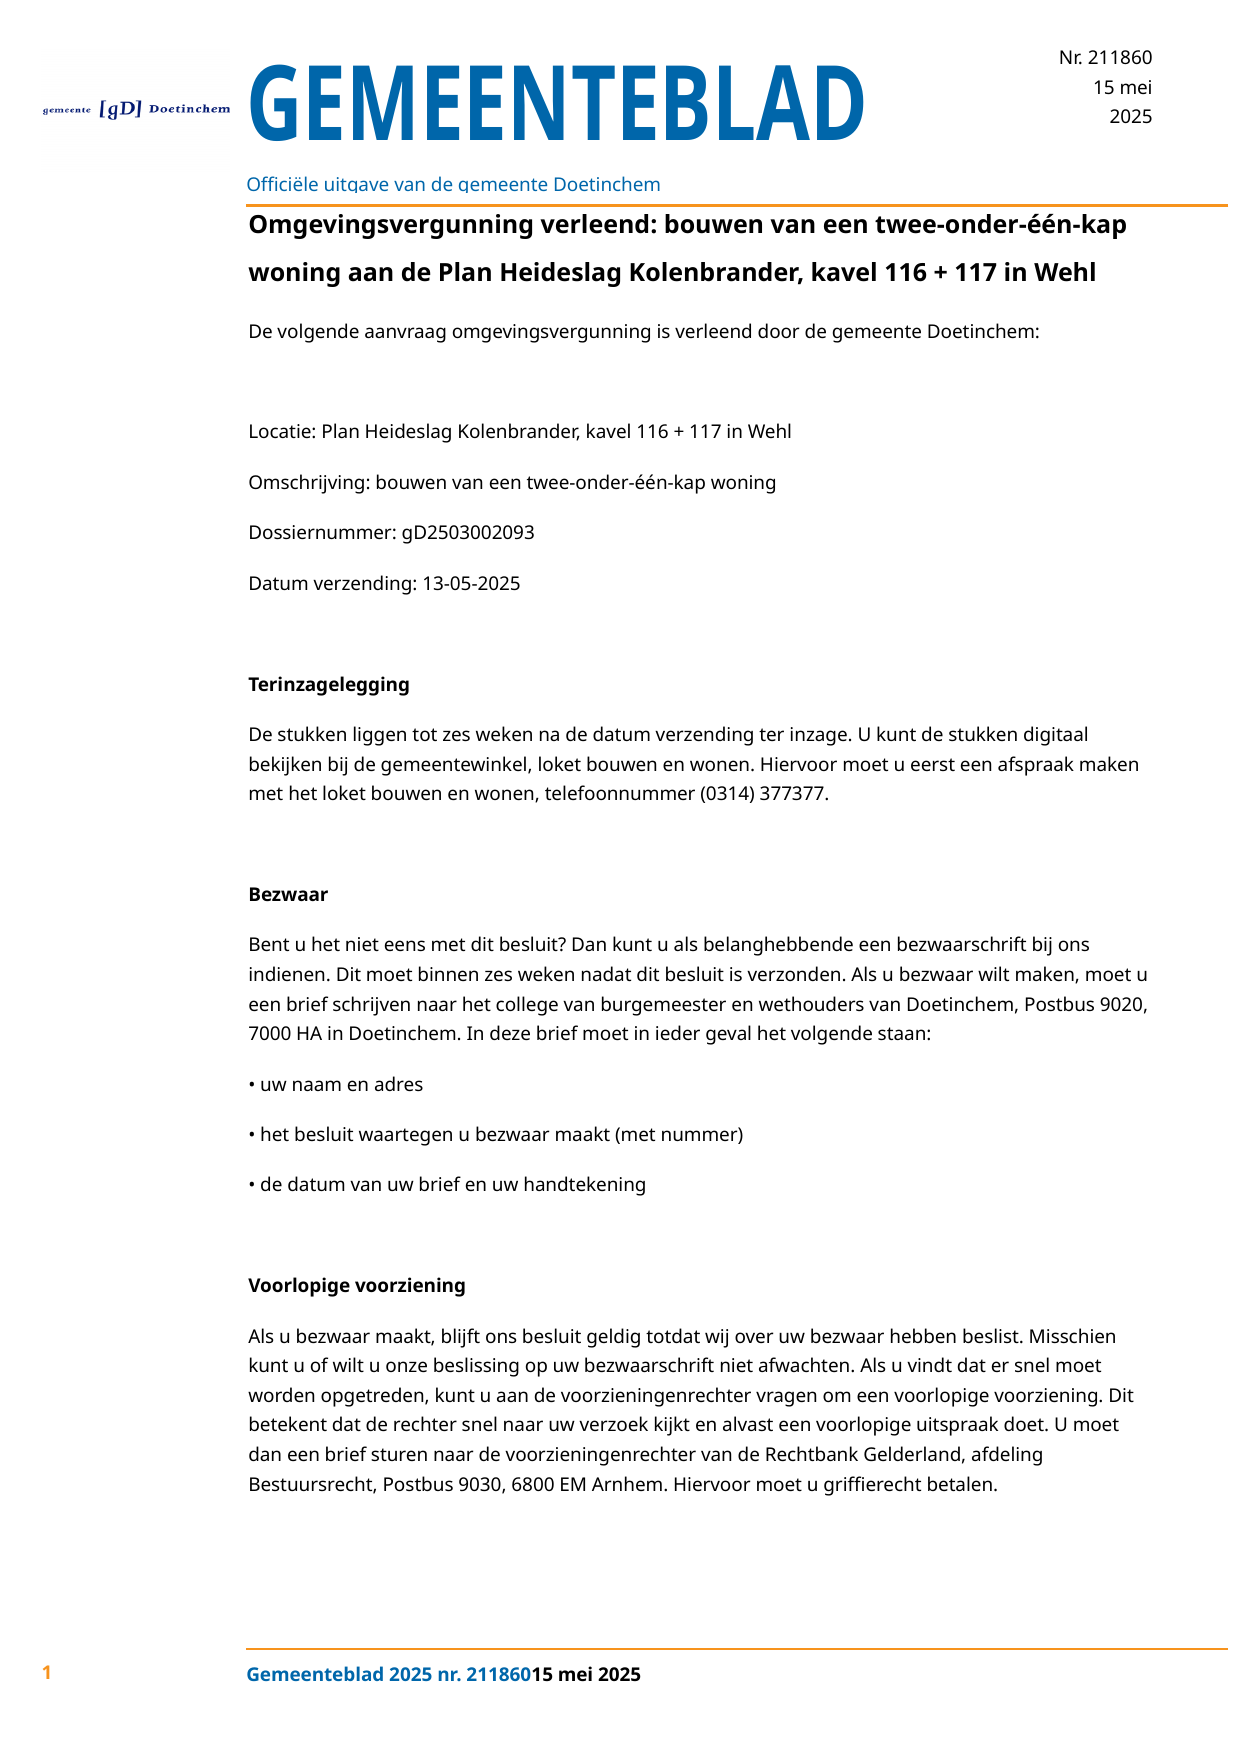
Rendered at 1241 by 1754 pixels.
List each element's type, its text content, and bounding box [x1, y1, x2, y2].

text De stukken liggen tot zes weken na de datum verzending ter inzage. U kunt de stukken digitaal bekijken bij de gemeentewinkel, loket bouwen en wonen. Hiervoor moet u eerst een afspraak maken met het loket bouwen en wonen, telefoonnummer (0314) 377377. [248, 721, 1152, 806]
text Omschrijving: bouwen van een twee-onder-één-kap woning [248, 469, 1152, 495]
text Omgevingsvergunning verleend: bouwen van een twee-onder-één-kap woning aan de Plan Heideslag Kolenbrander, kavel 116 + 117 in Wehl [248, 207, 1152, 288]
text Voorlopige voorziening [248, 1272, 1152, 1298]
text Bent u het niet eens met dit besluit? Dan kunt u als belanghebbende een bezwaarschrift bij ons indienen. Dit moet binnen zes weken nadat dit besluit is verzonden. Als u bezwaar wilt maken, moet u een brief schrijven naar het college van burgemeester en wethouders van Doetinchem, Postbus 9020, 7000 HA in Doetinchem. In deze brief moet in ieder geval het volgende staan: [248, 932, 1152, 1046]
text De volgende aanvraag omgevingsvergunning is verleend door de gemeente Doetinchem: [248, 318, 1152, 344]
text Locatie: Plan Heideslag Kolenbrander, kavel 116 + 117 in Wehl [248, 419, 1152, 444]
text • uw naam en adres [248, 1071, 1152, 1097]
picture [41, 47, 231, 172]
text Datum verzending: 13-05-2025 [248, 570, 1152, 596]
text Terinzagelegging [248, 671, 1152, 697]
text • de datum van uw brief en uw handtekening [248, 1172, 1152, 1197]
text • het besluit waartegen u bezwaar maakt (met nummer) [248, 1121, 1152, 1147]
text Als u bezwaar maakt, blijft ons besluit geldig totdat wij over uw bezwaar hebben beslist. Misschien kunt u of wilt u onze beslissing op uw bezwaarschrift niet afwachten. Als u vindt dat er snel moet worden opgetreden, kunt u aan de voorzieningenrechter vragen om een voorlopige voorziening. Dit betekent dat de rechter snel naar uw verzoek kijkt en alvast een voorlopige uitspraak doet. U moet dan een brief sturen naar de voorzieningenrechter van de Rechtbank Gelderland, afdeling Bestuursrecht, Postbus 9030, 6800 EM Arnhem. Hiervoor moet u griffierecht betalen. [248, 1323, 1152, 1497]
text Bezwaar [248, 881, 1152, 907]
text Dossiernummer: gD2503002093 [248, 519, 1152, 545]
